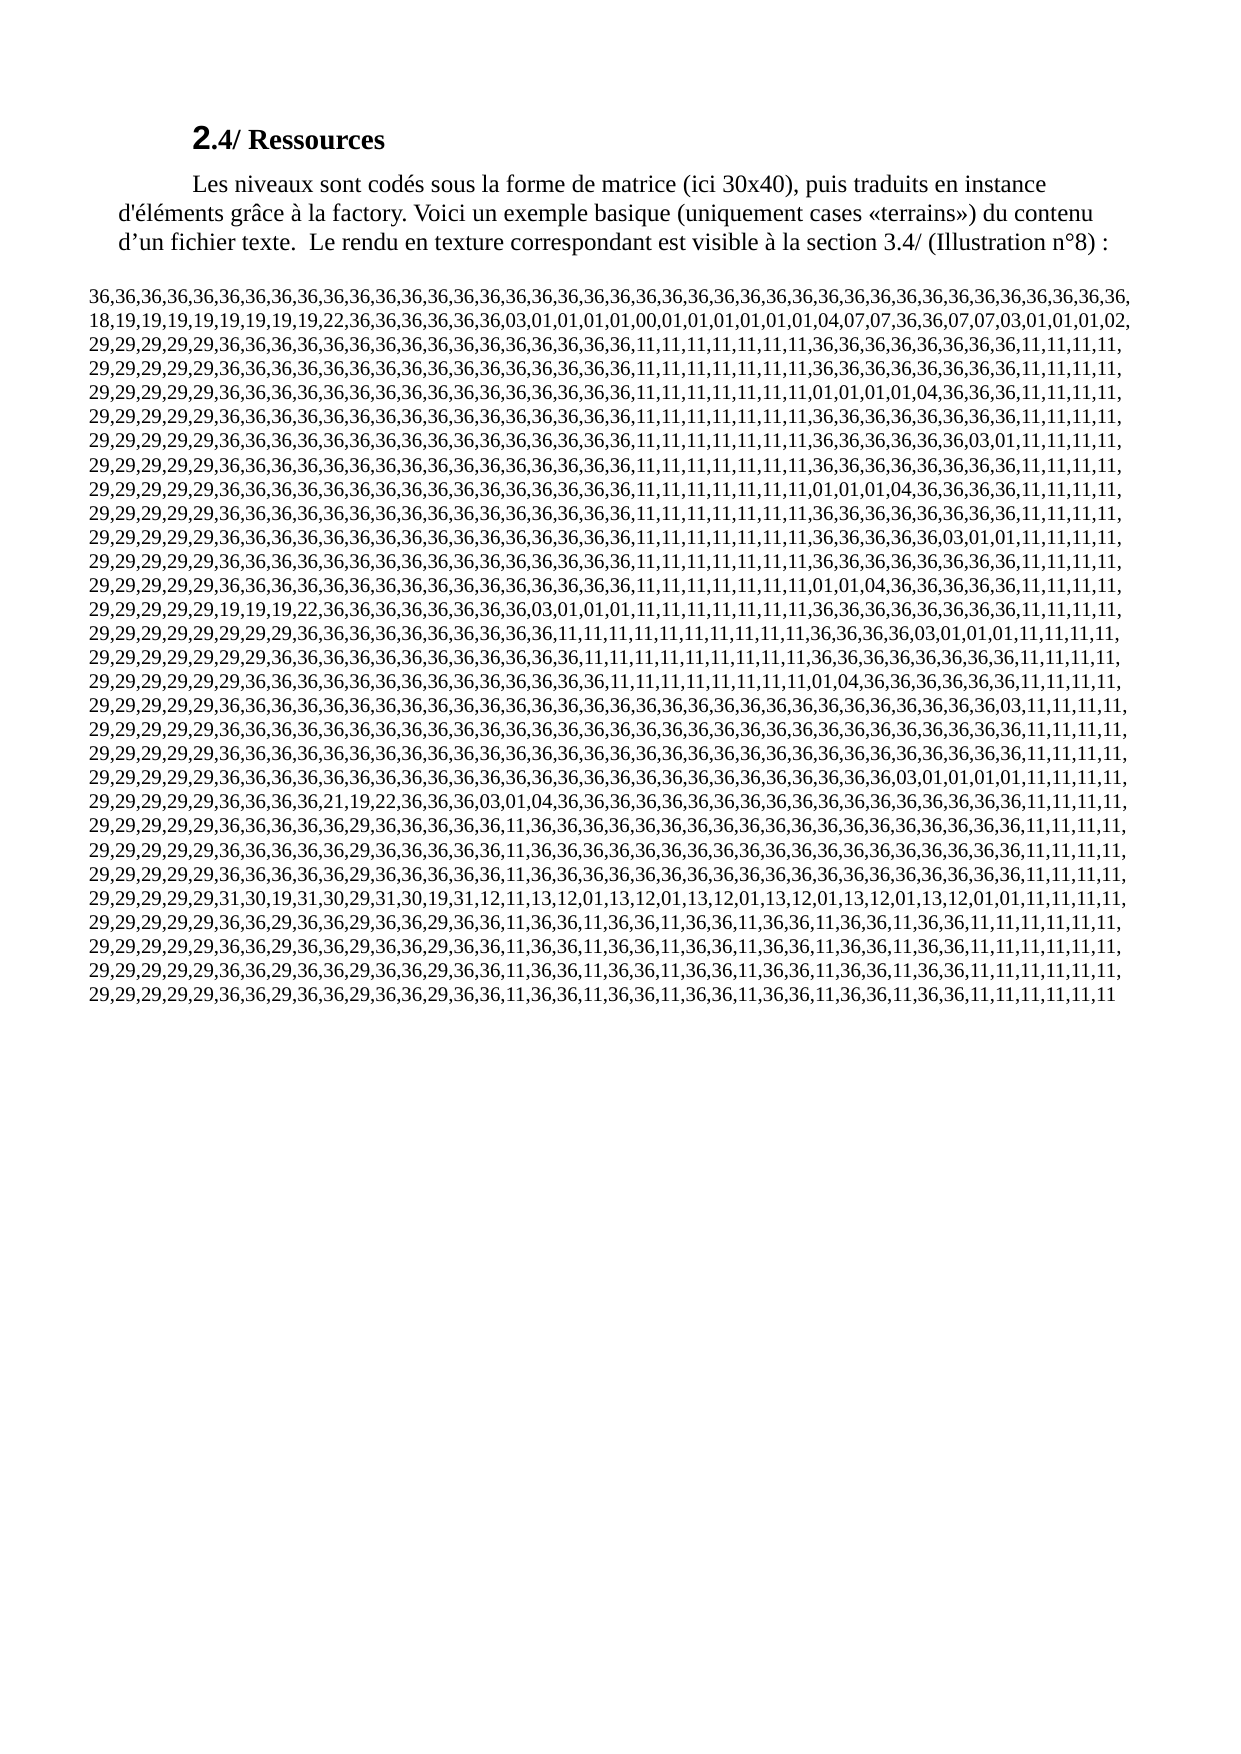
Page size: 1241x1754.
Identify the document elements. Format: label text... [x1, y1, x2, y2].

text 29,29,29,29,29,36,36,36,36,36,36,36,36,36,36,36,36,36,36,36,36,11,11,11,11,11,11,11,01,01,04,36,36,36,36,36,11,11,11,11, [89, 573, 1181, 597]
text 29,29,29,29,29,31,30,19,31,30,29,31,30,19,31,12,11,13,12,01,13,12,01,13,12,01,13,12,01,13,12,01,13,12,01,01,11,11,11,11, [89, 886, 1181, 910]
text 29,29,29,29,29,36,36,36,36,36,36,36,36,36,36,36,36,36,36,36,36,36,36,36,36,36,36,36,36,36,36,36,36,36,36,36,11,11,11,11, [89, 741, 1181, 765]
text 18,19,19,19,19,19,19,19,19,22,36,36,36,36,36,36,03,01,01,01,01,00,01,01,01,01,01,01,04,07,07,36,36,07,07,03,01,01,01,02, [89, 308, 1181, 332]
text 29,29,29,29,29,36,36,29,36,36,29,36,36,29,36,36,11,36,36,11,36,36,11,36,36,11,36,36,11,36,36,11,36,36,11,11,11,11,11,11 [89, 982, 1181, 1006]
text 29,29,29,29,29,36,36,36,36,36,36,36,36,36,36,36,36,36,36,36,36,11,11,11,11,11,11,11,36,36,36,36,36,36,36,36,11,11,11,11, [89, 404, 1181, 428]
text 29,29,29,29,29,29,29,29,36,36,36,36,36,36,36,36,36,36,11,11,11,11,11,11,11,11,11,11,36,36,36,36,03,01,01,01,11,11,11,11, [89, 621, 1181, 645]
text 29,29,29,29,29,36,36,36,36,36,36,36,36,36,36,36,36,36,36,36,36,11,11,11,11,11,11,11,36,36,36,36,36,36,36,36,11,11,11,11, [89, 356, 1181, 380]
text 29,29,29,29,29,36,36,36,36,36,36,36,36,36,36,36,36,36,36,36,36,11,11,11,11,11,11,11,36,36,36,36,36,36,03,01,11,11,11,11, [89, 428, 1181, 452]
text 29,29,29,29,29,29,29,36,36,36,36,36,36,36,36,36,36,36,36,11,11,11,11,11,11,11,11,11,36,36,36,36,36,36,36,36,11,11,11,11, [89, 645, 1181, 669]
text 29,29,29,29,29,36,36,36,36,36,36,36,36,36,36,36,36,36,36,36,36,11,11,11,11,11,11,11,36,36,36,36,36,36,36,36,11,11,11,11, [89, 332, 1181, 356]
text 29,29,29,29,29,29,36,36,36,36,36,36,36,36,36,36,36,36,36,36,11,11,11,11,11,11,11,11,01,04,36,36,36,36,36,36,11,11,11,11, [89, 669, 1181, 693]
text 29,29,29,29,29,36,36,36,36,36,36,36,36,36,36,36,36,36,36,36,36,11,11,11,11,11,11,11,36,36,36,36,36,36,36,36,11,11,11,11, [89, 549, 1181, 573]
subtitle 2.4/ Ressources [118, 118, 1122, 157]
text 29,29,29,29,29,36,36,36,36,36,36,36,36,36,36,36,36,36,36,36,36,11,11,11,11,11,11,11,36,36,36,36,36,03,01,01,11,11,11,11, [89, 525, 1181, 549]
text Les niveaux sont codés sous la forme de matrice (ici 30x40), puis traduits en instance d'éléments grâce à la factory. Voici un exemple basique (uniquement cases «terrains») du contenu d’un fichier texte. Le rendu en texture correspondant est visible à la section 3.4/ (Illustration n°8) : [118, 169, 1122, 255]
text 29,29,29,29,29,36,36,36,36,36,29,36,36,36,36,36,11,36,36,36,36,36,36,36,36,36,36,36,36,36,36,36,36,36,36,36,11,11,11,11, [89, 813, 1181, 837]
text 29,29,29,29,29,36,36,29,36,36,29,36,36,29,36,36,11,36,36,11,36,36,11,36,36,11,36,36,11,36,36,11,36,36,11,11,11,11,11,11, [89, 958, 1181, 982]
text 29,29,29,29,29,36,36,36,36,36,36,36,36,36,36,36,36,36,36,36,36,11,11,11,11,11,11,11,01,01,01,04,36,36,36,36,11,11,11,11, [89, 477, 1181, 501]
text 29,29,29,29,29,36,36,36,36,36,29,36,36,36,36,36,11,36,36,36,36,36,36,36,36,36,36,36,36,36,36,36,36,36,36,36,11,11,11,11, [89, 862, 1181, 886]
text 29,29,29,29,29,36,36,36,36,36,36,36,36,36,36,36,36,36,36,36,36,11,11,11,11,11,11,11,36,36,36,36,36,36,36,36,11,11,11,11, [89, 452, 1181, 477]
text 29,29,29,29,29,36,36,29,36,36,29,36,36,29,36,36,11,36,36,11,36,36,11,36,36,11,36,36,11,36,36,11,36,36,11,11,11,11,11,11, [89, 910, 1181, 934]
text 29,29,29,29,29,36,36,36,36,21,19,22,36,36,36,03,01,04,36,36,36,36,36,36,36,36,36,36,36,36,36,36,36,36,36,36,11,11,11,11, [89, 789, 1181, 813]
text 36,36,36,36,36,36,36,36,36,36,36,36,36,36,36,36,36,36,36,36,36,36,36,36,36,36,36,36,36,36,36,36,36,36,36,36,36,36,36,36, [89, 284, 1181, 308]
text 29,29,29,29,29,36,36,29,36,36,29,36,36,29,36,36,11,36,36,11,36,36,11,36,36,11,36,36,11,36,36,11,36,36,11,11,11,11,11,11, [89, 934, 1181, 958]
text 29,29,29,29,29,19,19,19,22,36,36,36,36,36,36,36,36,03,01,01,01,11,11,11,11,11,11,11,36,36,36,36,36,36,36,36,11,11,11,11, [89, 597, 1181, 621]
text 29,29,29,29,29,36,36,36,36,36,36,36,36,36,36,36,36,36,36,36,36,36,36,36,36,36,36,36,36,36,36,36,36,36,36,36,11,11,11,11, [89, 717, 1181, 741]
text 29,29,29,29,29,36,36,36,36,36,36,36,36,36,36,36,36,36,36,36,36,36,36,36,36,36,36,36,36,36,36,36,36,36,36,03,11,11,11,11, [89, 693, 1181, 717]
text 29,29,29,29,29,36,36,36,36,36,36,36,36,36,36,36,36,36,36,36,36,11,11,11,11,11,11,11,01,01,01,01,04,36,36,36,11,11,11,11, [89, 380, 1181, 404]
text 29,29,29,29,29,36,36,36,36,36,36,36,36,36,36,36,36,36,36,36,36,11,11,11,11,11,11,11,36,36,36,36,36,36,36,36,11,11,11,11, [89, 501, 1181, 525]
text 29,29,29,29,29,36,36,36,36,36,36,36,36,36,36,36,36,36,36,36,36,36,36,36,36,36,36,36,36,36,36,03,01,01,01,01,11,11,11,11, [89, 765, 1181, 789]
text 29,29,29,29,29,36,36,36,36,36,29,36,36,36,36,36,11,36,36,36,36,36,36,36,36,36,36,36,36,36,36,36,36,36,36,36,11,11,11,11, [89, 837, 1181, 862]
